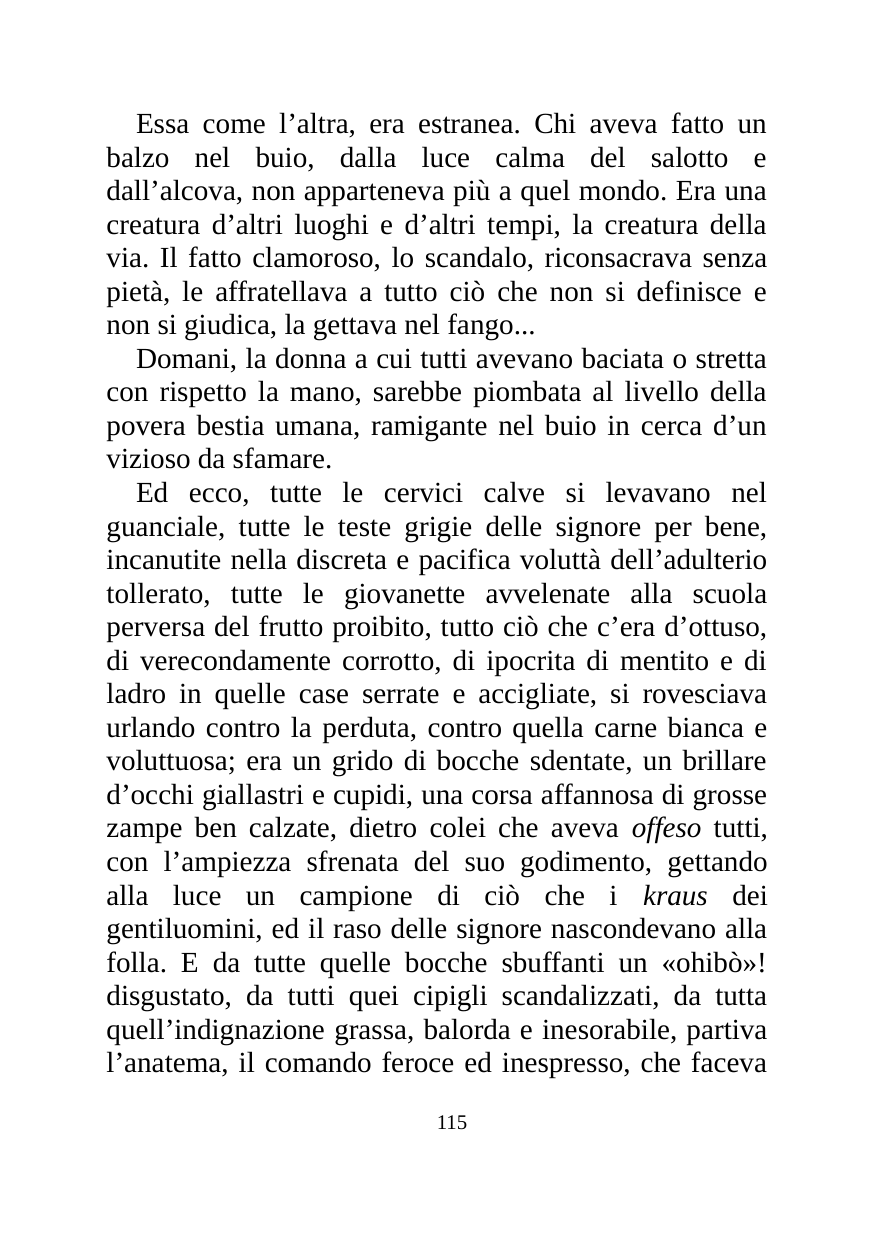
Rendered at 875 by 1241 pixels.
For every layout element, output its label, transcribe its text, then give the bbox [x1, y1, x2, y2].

text Essa come l’altra, era estranea. Chi aveva fatto un balzo nel buio, dalla luce calma del salotto e dall’alcova, non apparteneva più a quel mondo. Era una creatura d’altri luoghi e d’altri tempi, la creatura della via. Il fatto clamoroso, lo scandalo, riconsacrava senza pietà, le affratellava a tutto ciò che non si definisce e non si giudica, la gettava nel fango... [106, 106, 768, 341]
text Ed ecco, tutte le cervici calve si levavano nel guanciale, tutte le teste grigie delle signore per bene, incanutite nella discreta e pacifica voluttà dell’adulterio tollerato, tutte le giovanette avvelenate alla scuola perversa del frutto proibito, tutto ciò che c’era d’ottuso, di verecondamente corrotto, di ipocrita di mentito e di ladro in quelle case serrate e accigliate, si rovesciava urlando contro la perduta, contro quella carne bianca e voluttuosa; era un grido di bocche sdentate, un brillare d’occhi giallastri e cupidi, una corsa affannosa di grosse zampe ben calzate, dietro colei che aveva offeso tutti, con l’ampiezza sfrenata del suo godimento, gettando alla luce un campione di ciò che i kraus dei gentiluomini, ed il raso delle signore nascondevano alla folla. E da tutte quelle bocche sbuffanti un «ohibò»! disgustato, da tutti quei cipigli scandalizzati, da tutta quell’indignazione grassa, balorda e inesorabile, partiva l’anatema, il comando feroce ed inespresso, che faceva [106, 475, 768, 1079]
text Domani, la donna a cui tutti avevano baciata o stretta con rispetto la mano, sarebbe piombata al livello della povera bestia umana, ramigante nel buio in cerca d’un vizioso da sfamare. [106, 341, 768, 475]
